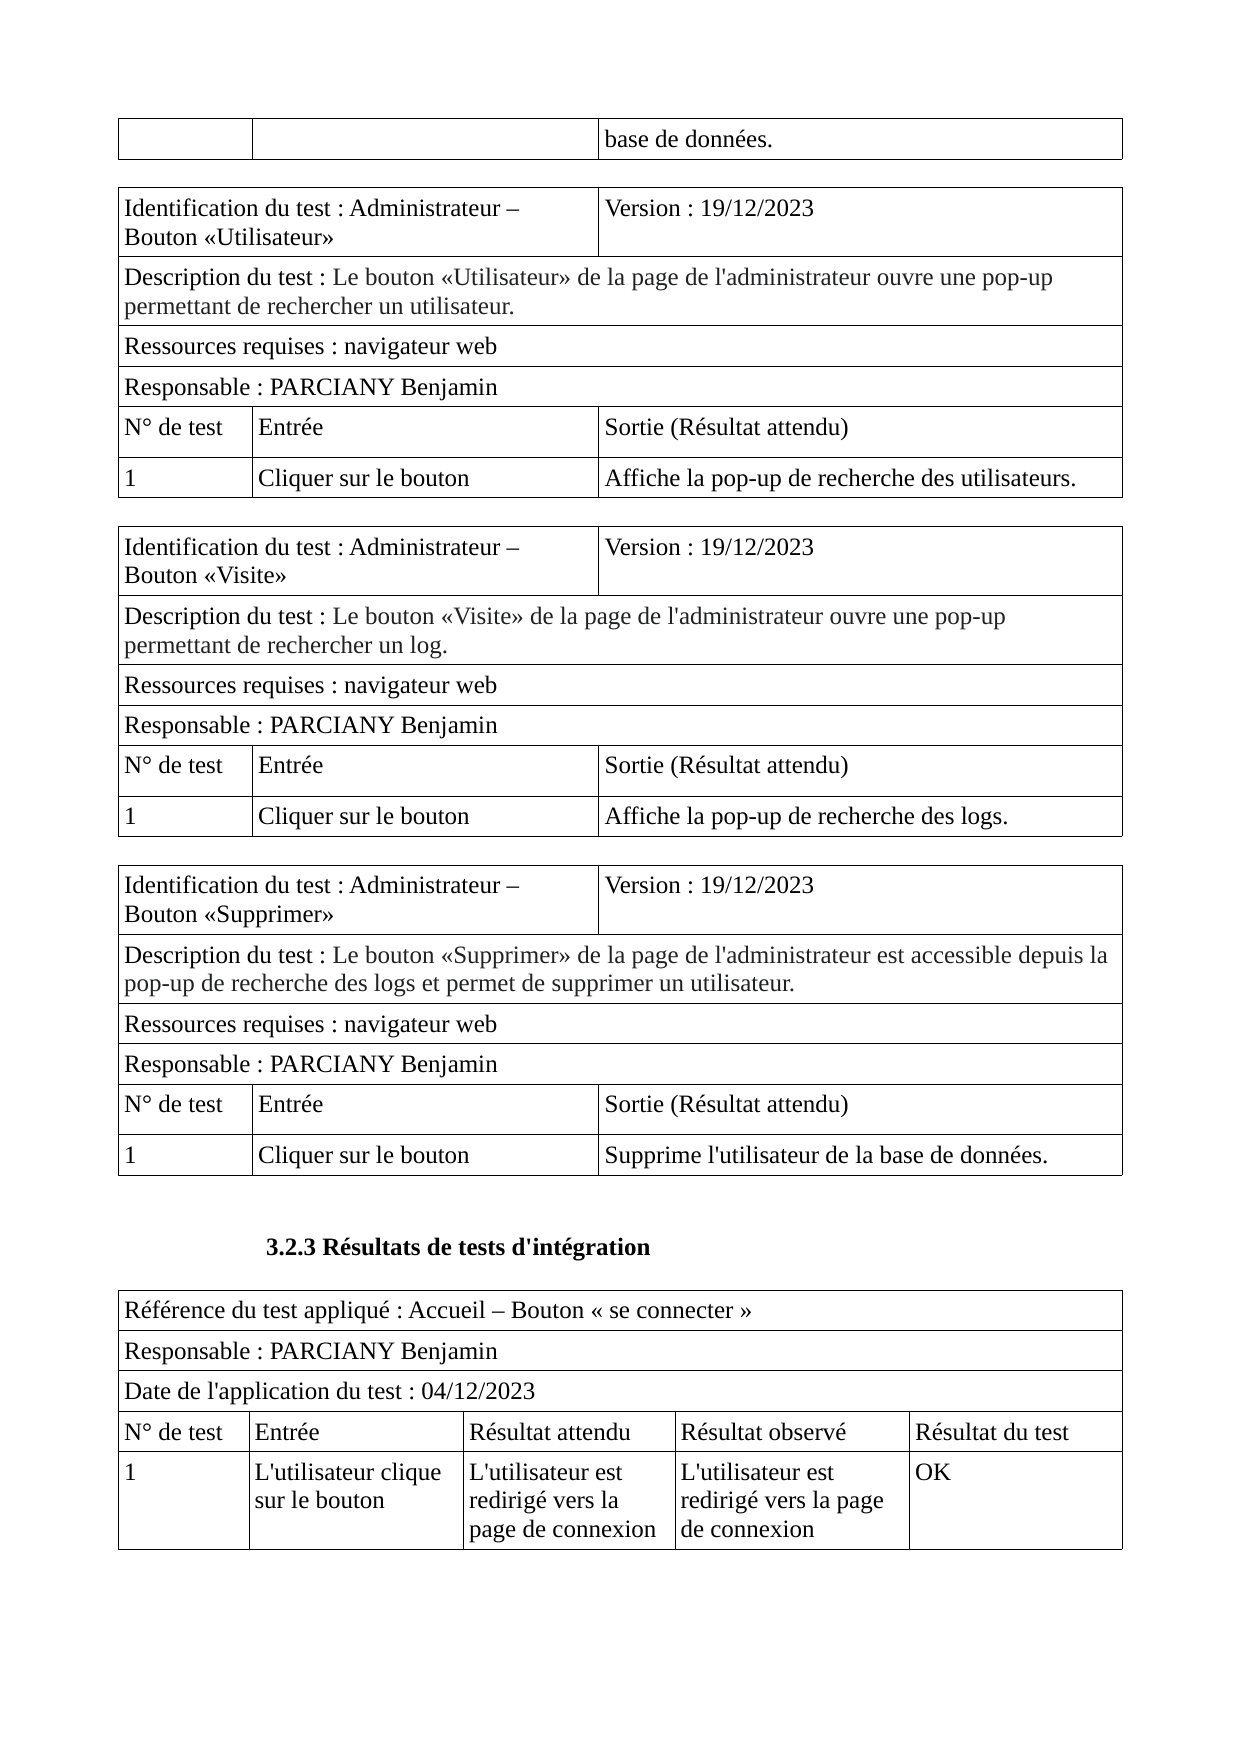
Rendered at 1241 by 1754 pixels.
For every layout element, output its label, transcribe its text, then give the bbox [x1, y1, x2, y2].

table_cell 1 [119, 1135, 252, 1175]
table_cell Responsable : PARCIANY Benjamin [119, 367, 1122, 406]
table_cell base de données. [599, 119, 1122, 158]
table_cell Affiche la pop-up de recherche des utilisateurs. [599, 458, 1122, 497]
table_cell L'utilisateur est redirigé vers la page de connexion [464, 1452, 675, 1549]
table_cell Sortie (Résultat attendu) [599, 746, 1122, 796]
table_cell Affiche la pop-up de recherche des logs. [599, 797, 1122, 836]
table_cell 1 [119, 1452, 249, 1549]
table_header Référence du test appliqué : Accueil – Bouton « se connecter » [119, 1291, 1122, 1330]
table_cell Entrée [250, 1412, 463, 1451]
table_cell Supprime l'utilisateur de la base de données. [599, 1135, 1122, 1175]
table_cell L'utilisateur est redirigé vers la page de connexion [676, 1452, 909, 1549]
text 3.2.3 Résultats de tests d'intégration [118, 1232, 1122, 1261]
table_cell Entrée [253, 1085, 598, 1134]
table_cell N° de test [119, 1412, 249, 1451]
table_header Identification du test : Administrateur – Bouton «Visite» [119, 527, 598, 595]
table_cell Responsable : PARCIANY Benjamin [119, 1331, 1122, 1370]
table_cell Entrée [253, 407, 598, 457]
table_cell Cliquer sur le bouton [253, 1135, 598, 1175]
table_cell Description du test : Le bouton «Supprimer» de la page de l'administrateur est accessible depuis la pop-up de recherche des logs et permet de supprimer un utilisateur. [119, 935, 1122, 1003]
table_header Version : 19/12/2023 [599, 866, 1122, 934]
table_cell Ressources requises : navigateur web [119, 665, 1122, 704]
table_cell Résultat observé [676, 1412, 909, 1451]
table_cell L'utilisateur clique sur le bouton [250, 1452, 463, 1549]
table_cell N° de test [119, 407, 252, 457]
table_cell Description du test : Le bouton «Utilisateur» de la page de l'administrateur ouvre une pop-up permettant de rechercher un utilisateur. [119, 257, 1122, 325]
table_header Version : 19/12/2023 [599, 527, 1122, 595]
table_cell [119, 119, 252, 158]
table_cell Sortie (Résultat attendu) [599, 1085, 1122, 1134]
table_cell Ressources requises : navigateur web [119, 1004, 1122, 1043]
table_header Identification du test : Administrateur – Bouton «Supprimer» [119, 866, 598, 934]
table_cell Résultat attendu [464, 1412, 675, 1451]
table_header Identification du test : Administrateur – Bouton «Utilisateur» [119, 188, 598, 256]
table_cell 1 [119, 458, 252, 497]
table_cell Entrée [253, 746, 598, 796]
table_cell [253, 119, 598, 158]
table_cell OK [910, 1452, 1122, 1549]
table_cell Responsable : PARCIANY Benjamin [119, 1044, 1122, 1083]
table_cell Description du test : Le bouton «Visite» de la page de l'administrateur ouvre une pop-up permettant de rechercher un log. [119, 596, 1122, 664]
table_cell Cliquer sur le bouton [253, 458, 598, 497]
table_cell 1 [119, 797, 252, 836]
table_cell Responsable : PARCIANY Benjamin [119, 706, 1122, 745]
table_cell Cliquer sur le bouton [253, 797, 598, 836]
table_cell Résultat du test [910, 1412, 1122, 1451]
table_cell N° de test [119, 1085, 252, 1134]
table_cell N° de test [119, 746, 252, 796]
table_cell Date de l'application du test : 04/12/2023 [119, 1371, 1122, 1411]
table_header Version : 19/12/2023 [599, 188, 1122, 256]
table_cell Sortie (Résultat attendu) [599, 407, 1122, 457]
table_cell Ressources requises : navigateur web [119, 326, 1122, 366]
